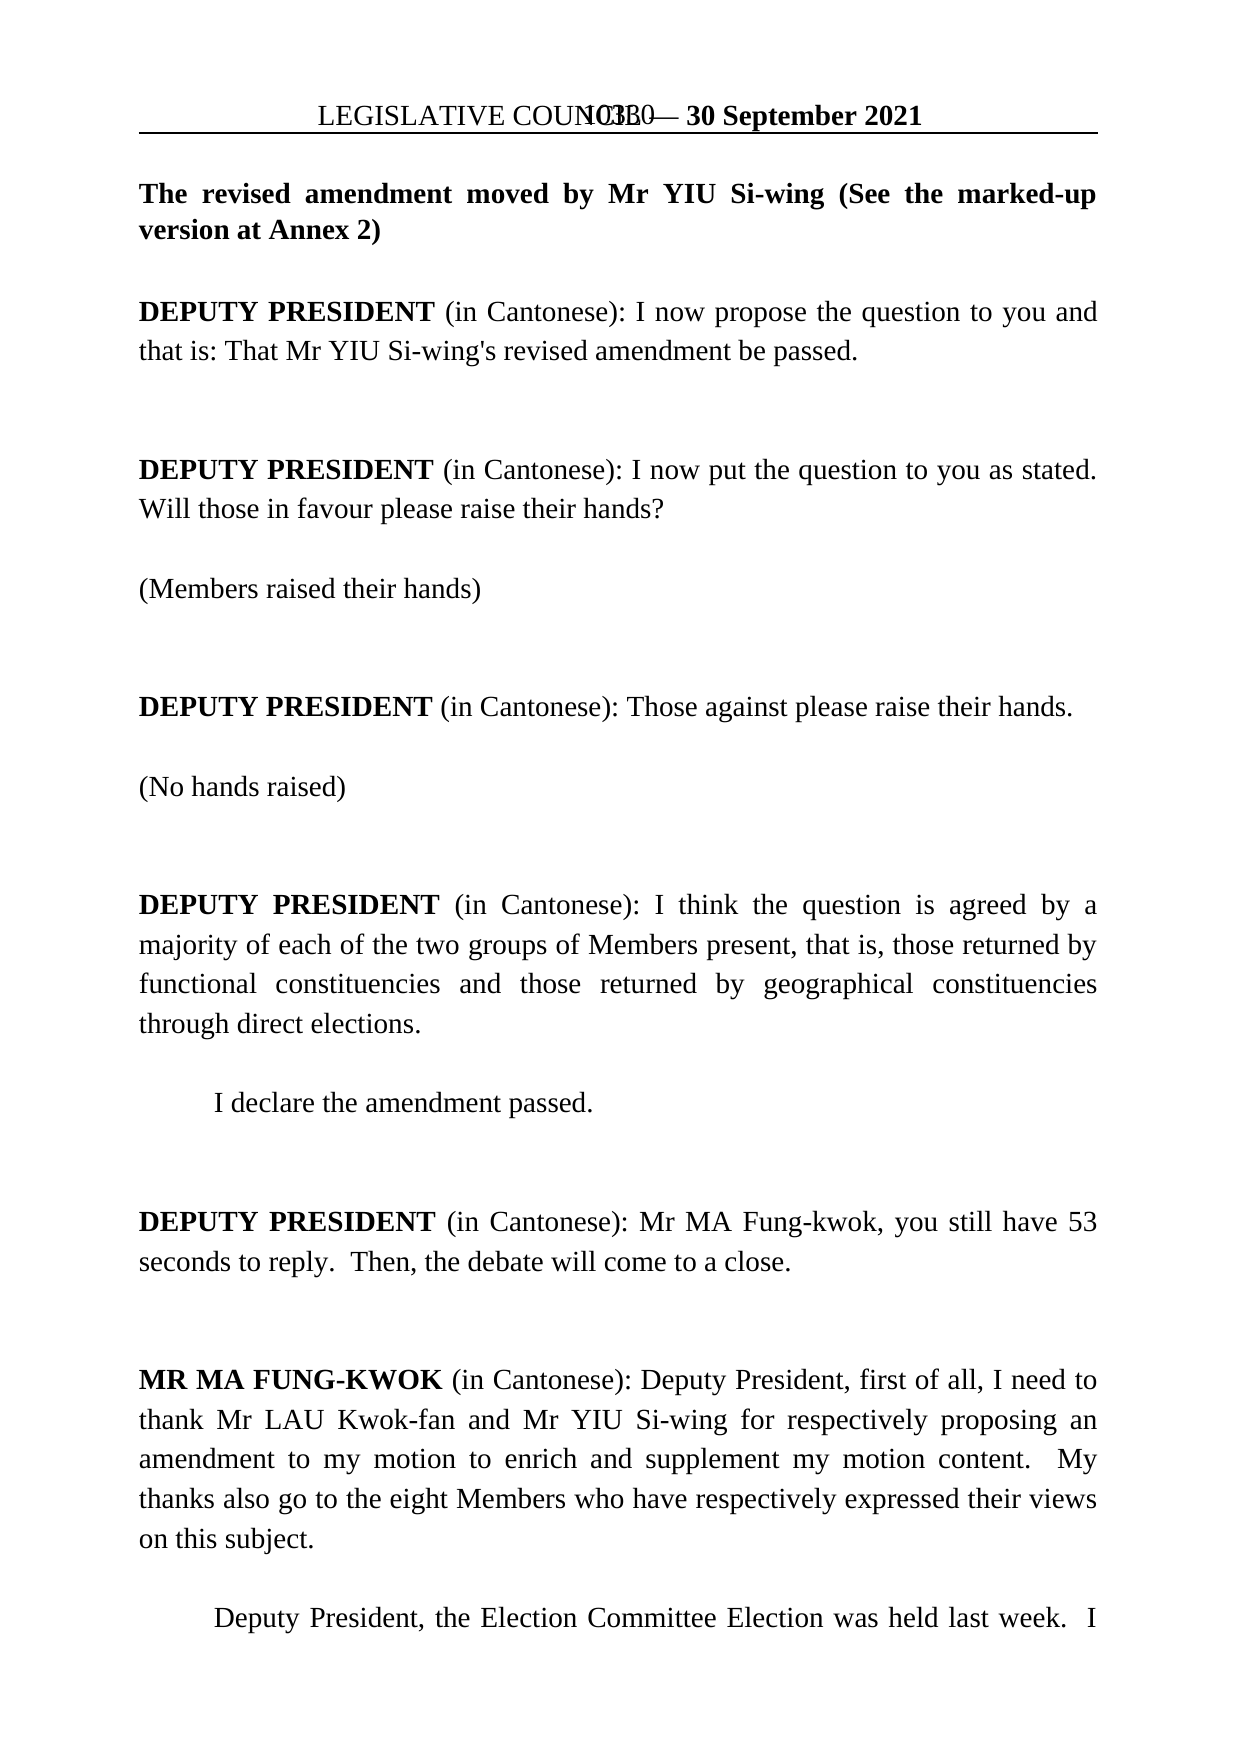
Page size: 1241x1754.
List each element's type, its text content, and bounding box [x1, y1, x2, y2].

text DEPUTY PRESIDENT (in Cantonese): Those against please raise their hands. [139, 683, 1098, 723]
text DEPUTY PRESIDENT (in Cantonese): I now put the question to you as stated. Will those in favour please raise their hands? [139, 446, 1098, 525]
text The revised amendment moved by Mr YIU Si-wing (See the marked-up version at Annex 2) [139, 173, 1098, 246]
text DEPUTY PRESIDENT (in Cantonese): I now propose the question to you and that is: That Mr YIU Si-wing's revised amendment be passed. [139, 288, 1098, 367]
text (No hands raised) [139, 763, 1098, 802]
text DEPUTY PRESIDENT (in Cantonese): I think the question is agreed by a majority of each of the two groups of Members present, that is, those returned by functional constituencies and those returned by geographical constituencies through direct elections. [139, 881, 1098, 1040]
text Deputy President, the Election Committee Election was held last week. I [139, 1594, 1098, 1633]
text DEPUTY PRESIDENT (in Cantonese): Mr MA Fung-kwok, you still have 53 seconds to reply. Then, the debate will come to a close. [139, 1198, 1098, 1277]
text (Members raised their hands) [139, 565, 1098, 604]
text MR MA FUNG-KWOK (in Cantonese): Deputy President, first of all, I need to thank Mr LAU Kwok-fan and Mr YIU Si-wing for respectively proposing an amendment to my motion to enrich and supplement my motion content. My thanks also go to the eight Members who have respectively expressed their views on this subject. [139, 1356, 1098, 1554]
text I declare the amendment passed. [139, 1079, 1098, 1119]
